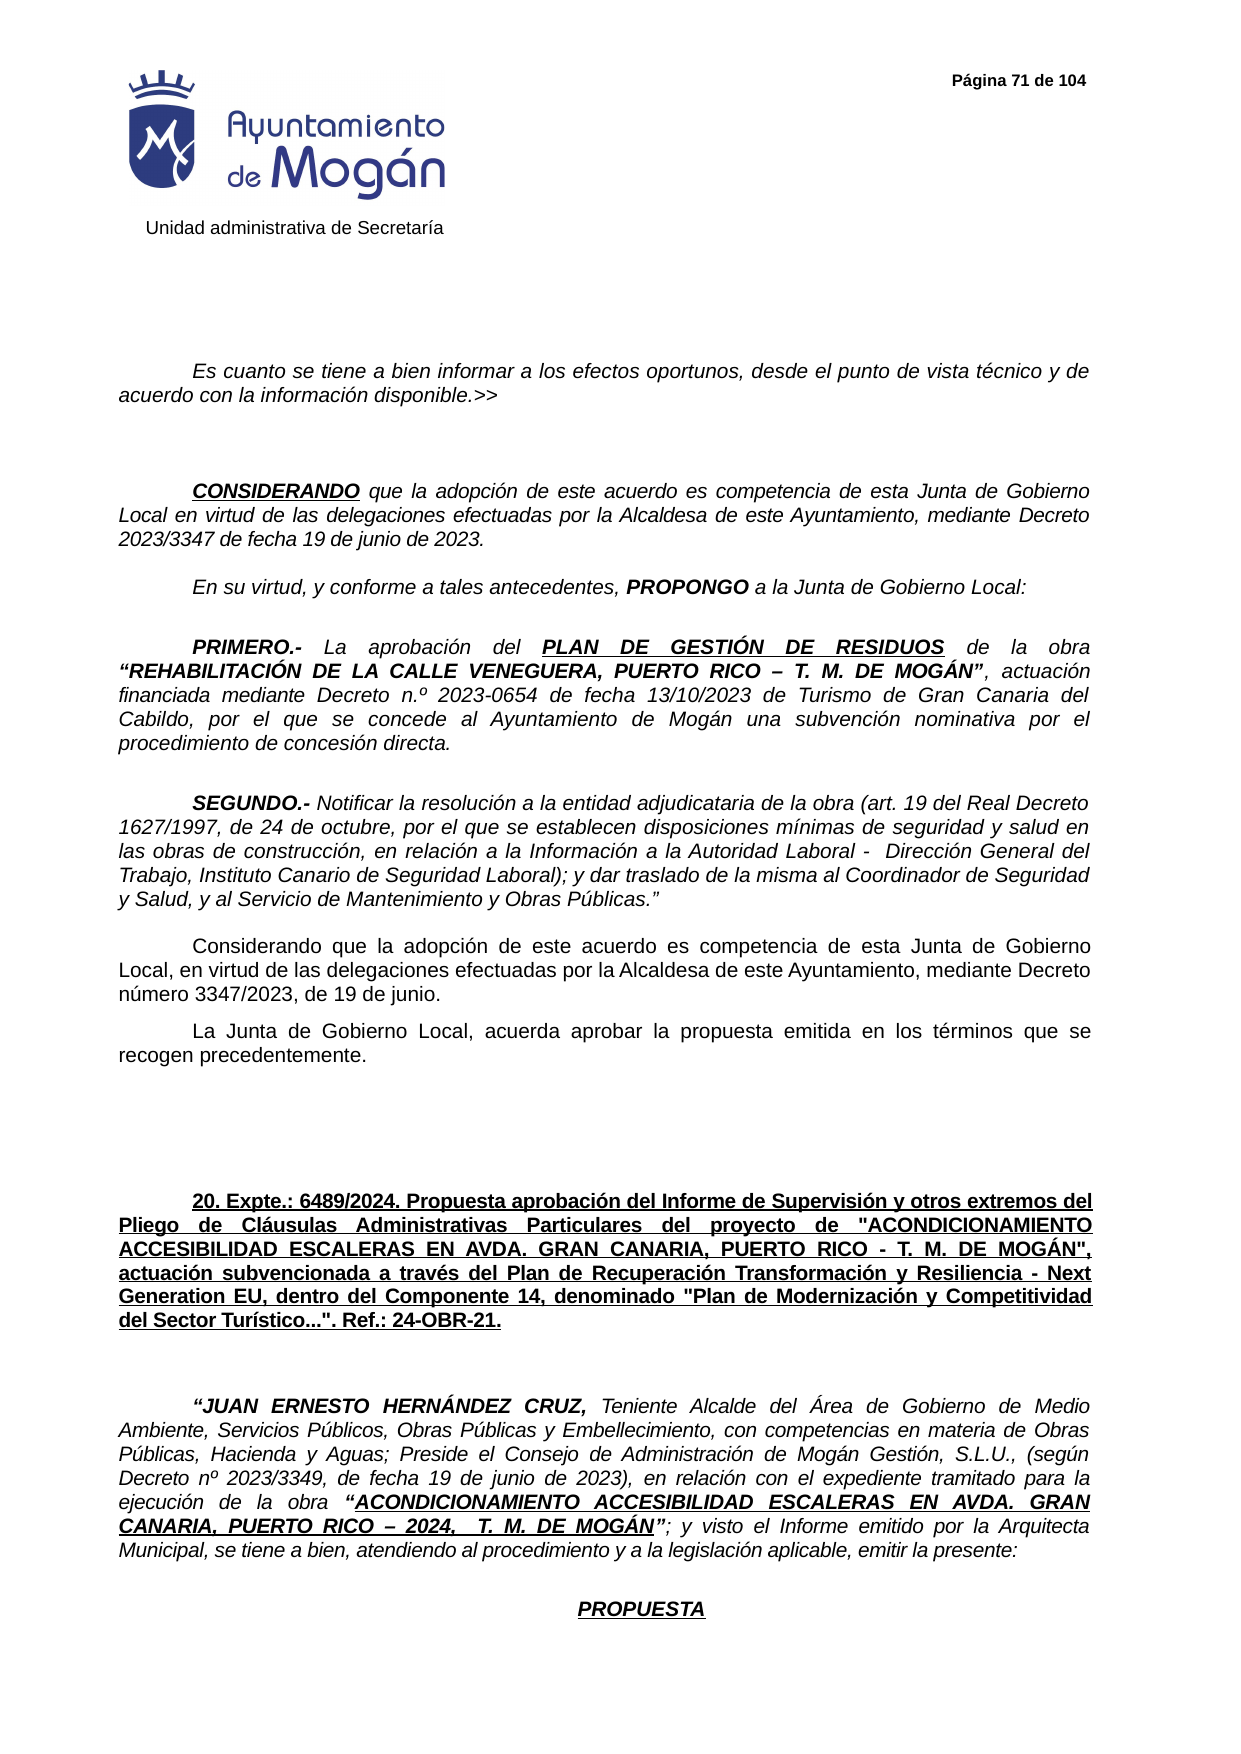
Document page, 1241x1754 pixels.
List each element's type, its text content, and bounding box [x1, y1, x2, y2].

text actuación subvencionada a través del Plan de Recuperación Transformación y Resiliencia - Next [118, 1258, 1092, 1281]
text CONSIDERANDO que la adopción de este acuerdo es competencia de esta Junta de Gobierno Local en virtud de las delegaciones efectuadas por la Alcaldesa de este Ayuntamiento, mediante Decreto 2023/3347 de fecha 19 de junio de 2023. [118, 479, 1092, 551]
text Generation EU, dentro del Componente 14, denominado "Plan de Modernización y Competitividad [118, 1282, 1092, 1305]
text Considerando que la adopción de este acuerdo es competencia de esta Junta de Gobierno Local, en virtud de las delegaciones efectuadas por la Alcaldesa de este Ayuntamiento, mediante Decreto número 3347/2023, de 19 de junio. [118, 934, 1092, 1006]
text SEGUNDO.- Notificar la resolución a la entidad adjudicataria de la obra (art. 19 del Real Decreto 1627/1997, de 24 de octubre, por el que se establecen disposiciones mínimas de seguridad y salud en las obras de construcción, en relación a la Información a la Autoridad Laboral - Dirección General del Trabajo, Instituto Canario de Seguridad Laboral); y dar traslado de la misma al Coordinador de Seguridad y Salud, y al Servicio de Mantenimiento y Obras Públicas.” [118, 791, 1092, 910]
text PRIMERO.- La aprobación del PLAN DE GESTIÓN DE RESIDUOS de la obra “REHABILITACIÓN DE LA CALLE VENEGUERA, PUERTO RICO – T. M. DE MOGÁN”, actuación financiada mediante Decreto n.º 2023-0654 de fecha 13/10/2023 de Turismo de Gran Canaria del Cabildo, por el que se concede al Ayuntamiento de Mogán una subvención nominativa por el procedimiento de concesión directa. [118, 635, 1092, 754]
text La Junta de Gobierno Local, acuerda aprobar la propuesta emitida en los términos que se recogen precedentemente. [118, 1019, 1092, 1067]
text En su virtud, y conforme a tales antecedentes, PROPONGO a la Junta de Gobierno Local: [118, 575, 1092, 599]
text ACCESIBILIDAD ESCALERAS EN AVDA. GRAN CANARIA, PUERTO RICO - T. M. DE MOGÁN", [118, 1234, 1092, 1257]
text 20. Expte.: 6489/2024. Propuesta aprobación del Informe de Supervisión y otros extremos del Pliego de Cláusulas Administrativas Particulares del proyecto de "ACONDICIONAMIENTO [118, 1188, 1092, 1233]
text PROPUESTA [118, 1597, 1092, 1621]
text Es cuanto se tiene a bien informar a los efectos oportunos, desde el punto de vista técnico y de acuerdo con la información disponible.>> [118, 359, 1092, 407]
picture [128, 70, 445, 206]
text “JUAN ERNESTO HERNÁNDEZ CRUZ, Teniente Alcalde del Área de Gobierno de Medio Ambiente, Servicios Públicos, Obras Públicas y Embellecimiento, con competencias en materia de Obras Públicas, Hacienda y Aguas; Preside el Consejo de Administración de Mogán Gestión, S.L.U., (según Decreto nº 2023/3349, de fecha 19 de junio de 2023), en relación con el expediente tramitado para la ejecución de la obra “ACONDICIONAMIENTO ACCESIBILIDAD ESCALERAS EN AVDA. GRAN CANARIA, PUERTO RICO – 2024, T. M. DE MOGÁN”; y visto el Informe emitido por la Arquitecta Municipal, se tiene a bien, atendiendo al procedimiento y a la legislación aplicable, emitir la presente: [118, 1394, 1092, 1561]
text del Sector Turístico...". Ref.: 24-OBR-21. [118, 1306, 1092, 1332]
